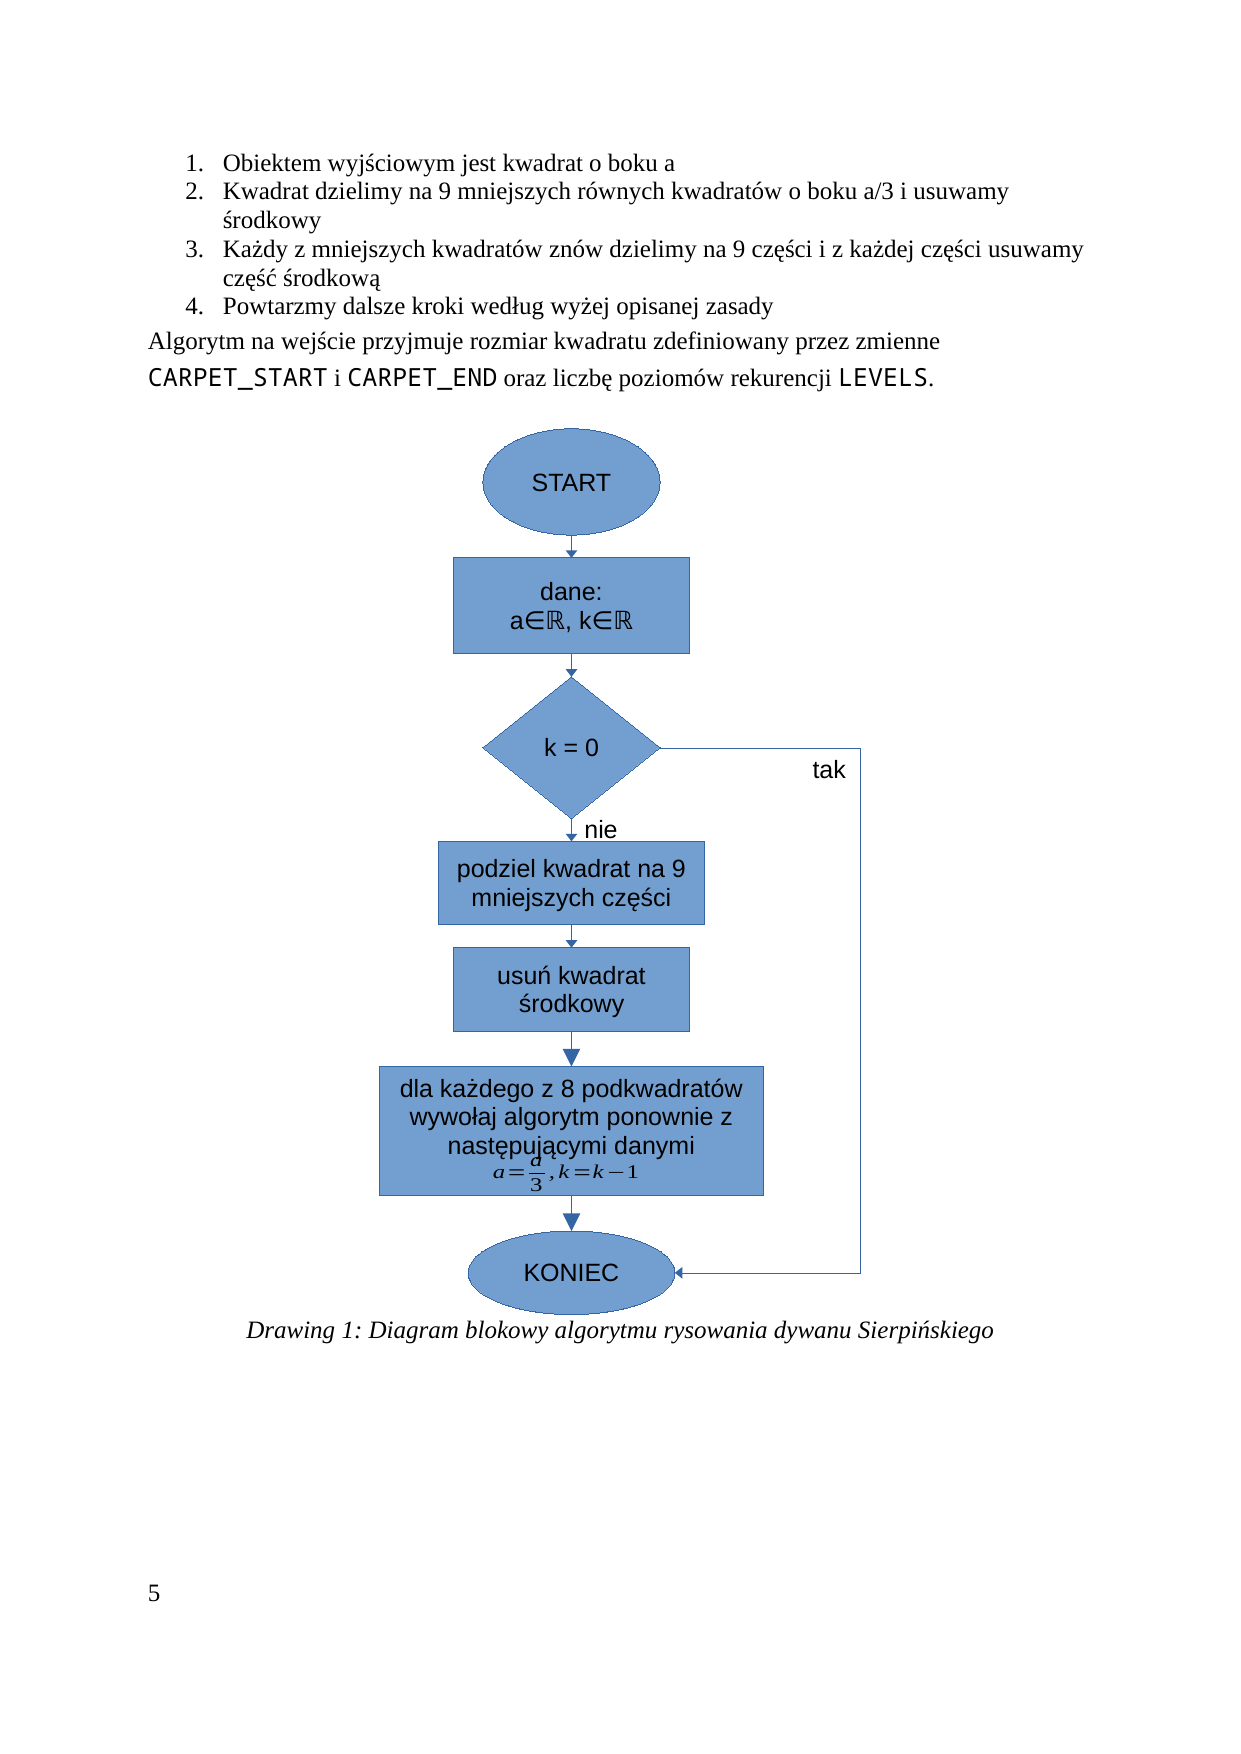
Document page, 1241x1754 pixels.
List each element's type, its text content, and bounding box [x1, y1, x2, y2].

text Drawing 1: Diagram blokowy algorytmu rysowania dywanu Sierpińskiego [148, 441, 1093, 1343]
list Obiektem wyjściowym jest kwadrat o boku a [185, 148, 1093, 176]
list Każdy z mniejszych kwadratów znów dzielimy na 9 części i z każdej części usuwamy część środkową [185, 234, 1093, 291]
text Algorytm na wejście przyjmuje rozmiar kwadratu zdefiniowany przez zmienne CARPET_START i CARPET_END oraz liczbę poziomów rekurencji LEVELS. [148, 326, 1093, 394]
list Kwadrat dzielimy na 9 mniejszych równych kwadratów o boku a/3 i usuwamy środkowy [185, 176, 1093, 234]
list Powtarzmy dalsze kroki według wyżej opisanej zasady [185, 291, 1093, 320]
